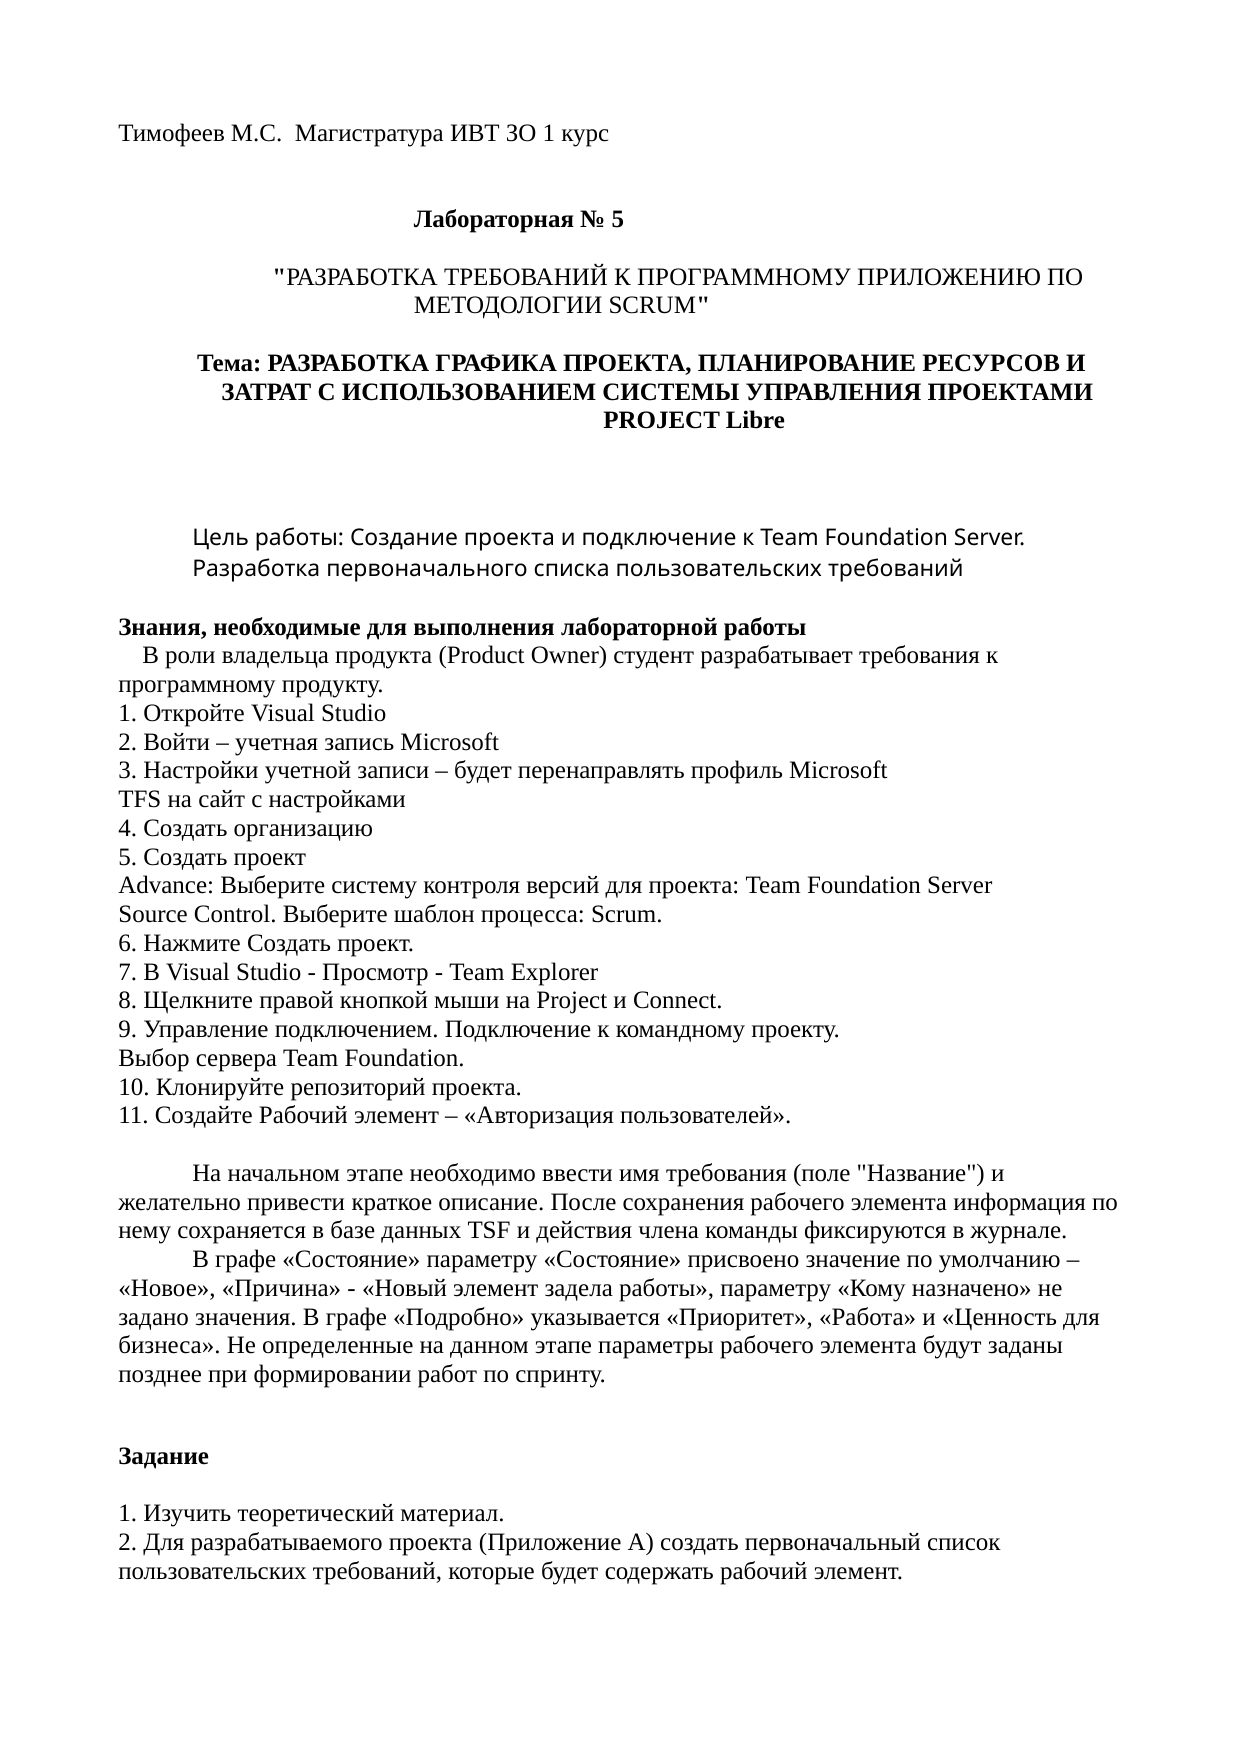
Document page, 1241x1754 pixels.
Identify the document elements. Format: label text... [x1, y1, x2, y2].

text Знания, необходимые для выполнения лабораторной работы [118, 612, 1122, 641]
text 1. Изучить теоретический материал. [118, 1498, 1122, 1527]
text Выбор сервера Team Foundation. [118, 1043, 1122, 1072]
text На начальном этапе необходимо ввести имя требования (поле "Название") и желательно привести краткое описание. После сохранения рабочего элемента информация по нему сохраняется в базе данных TSF и действия члена команды фиксируются в журнале. [118, 1158, 1122, 1244]
text Advance: Выберите систему контроля версий для проекта: Team Foundation Server [118, 871, 1122, 899]
text 8. Щелкните правой кнопкой мыши на Project и Connect. [118, 986, 1122, 1014]
text 10. Клонируйте репозиторий проекта. [118, 1072, 1122, 1101]
text 7. В Visual Studio - Просмотр - Team Explorer [118, 957, 1122, 986]
text Цель работы: Создание проекта и подключение к Team Foundation Server. Разработка первоначального списка пользовательских требований [118, 521, 1122, 583]
text 2. Для разрабатываемого проекта (Приложение А) создать первоначальный список пользовательских требований, которые будет содержать рабочий элемент. [118, 1527, 1122, 1584]
text В роли владельца продукта (Product Owner) студент разрабатывает требования к программному продукту. [118, 641, 1122, 698]
text TFS на сайт c настройками [118, 784, 1122, 813]
text 6. Нажмите Создать проект. [118, 928, 1122, 957]
text Тема: РАЗРАБОТКА ГРАФИКА ПРОЕКТА, ПЛАНИРОВАНИЕ РЕСУРСОВ И ЗАТРАТ С ИСПОЛЬЗОВАНИЕМ СИСТЕМЫ УПРАВЛЕНИЯ ПРОЕКТАМИ [118, 348, 1122, 406]
text "РАЗРАБОТКА ТРЕБОВАНИЙ К ПРОГРАММНОМУ ПРИЛОЖЕНИЮ ПО МЕТОДОЛОГИИ SCRUM" [118, 262, 1122, 319]
text 9. Управление подключением. Подключение к командному проекту. [118, 1014, 1122, 1043]
text 4. Создать организацию [118, 813, 1122, 842]
text PROJECT Libre [118, 406, 1122, 434]
text Лабораторная № 5 [118, 204, 1122, 233]
text Тимофеев М.С. Магистратура ИВТ ЗО 1 курс [118, 118, 1122, 147]
text 2. Войти – учетная запись Microsoft [118, 727, 1122, 756]
text Source Control. Выберите шаблон процесса: Scrum. [118, 899, 1122, 928]
text 1. Откройте Visual Studio [118, 698, 1122, 727]
text 3. Настройки учетной записи – будет перенаправлять профиль Microsoft [118, 756, 1122, 784]
text Задание [118, 1441, 1122, 1469]
text 5. Создать проект [118, 842, 1122, 871]
text 11. Создайте Рабочий элемент – «Авторизация пользователей». [118, 1101, 1122, 1129]
text В графе «Состояние» параметру «Состояние» присвоено значение по умолчанию – «Новое», «Причина» - «Новый элемент задела работы», параметру «Кому назначено» не задано значения. В графе «Подробно» указывается «Приоритет», «Работа» и «Ценность для бизнеса». Не определенные на данном этапе параметры рабочего элемента будут заданы позднее при формировании работ по спринту. [118, 1244, 1122, 1388]
